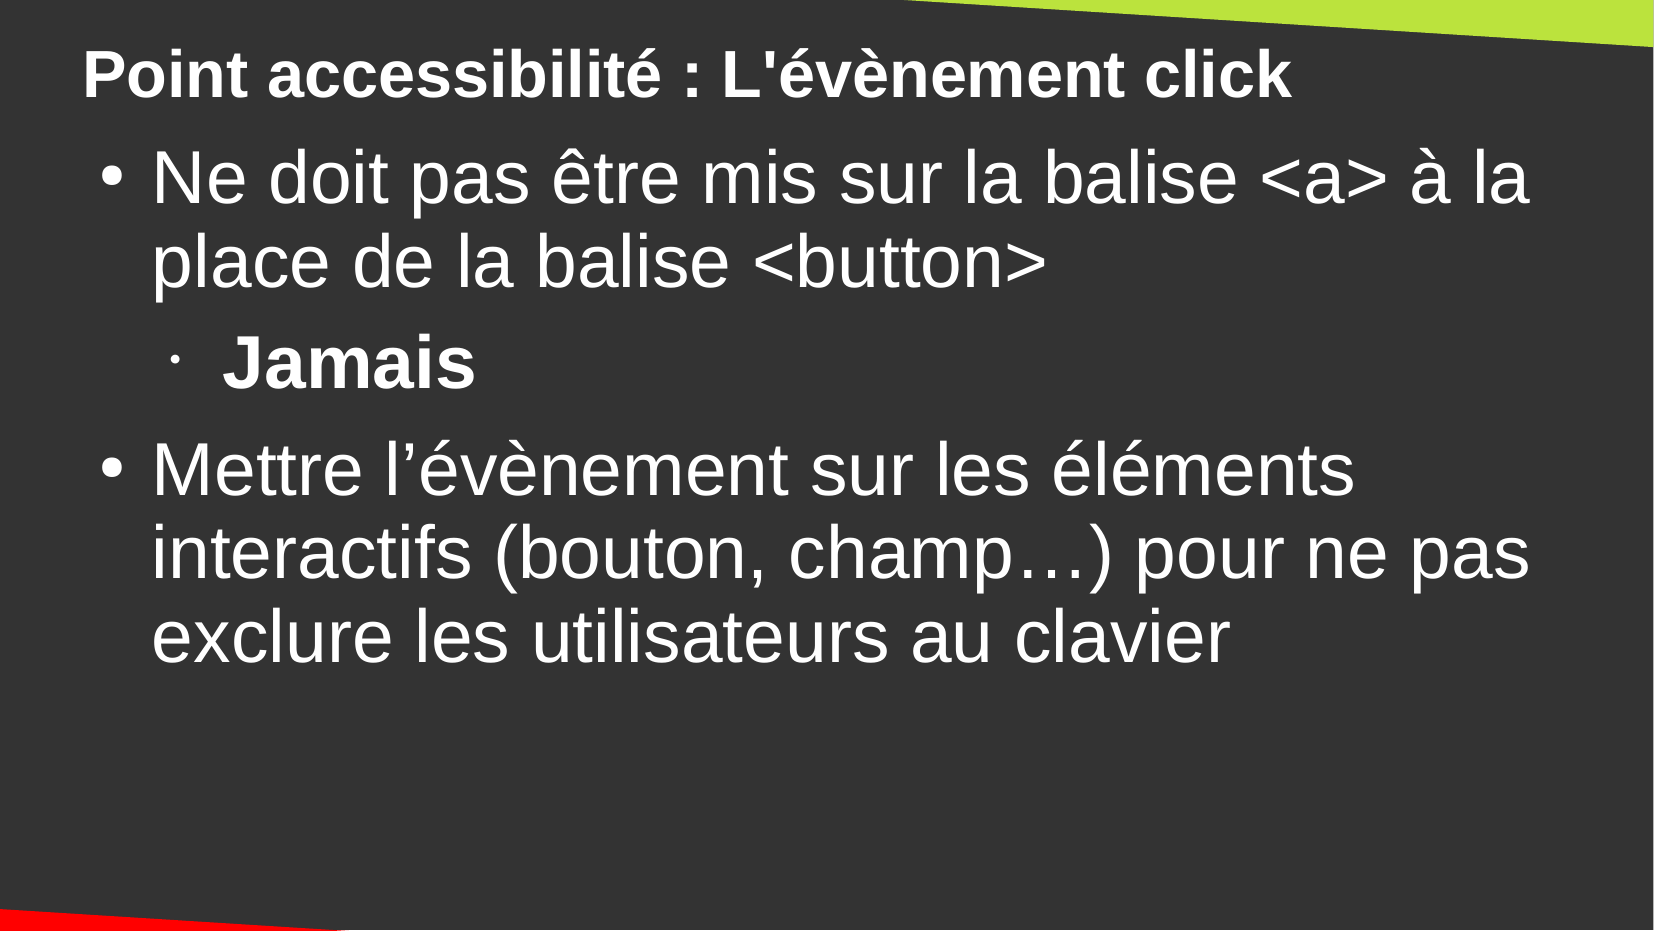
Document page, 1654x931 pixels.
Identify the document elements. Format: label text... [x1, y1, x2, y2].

list Ne doit pas être mis sur la balise <a> à la place de la balise <button> Jamais Mettre l’évènement sur les éléments interactifs (bouton, champ…) pour ne pas exclure les utilisateurs au clavier [80, 135, 1620, 697]
text_box [904, 0, 1654, 48]
title Point accessibilité : L'évènement click [82, 37, 1571, 114]
text_box [0, 909, 349, 931]
